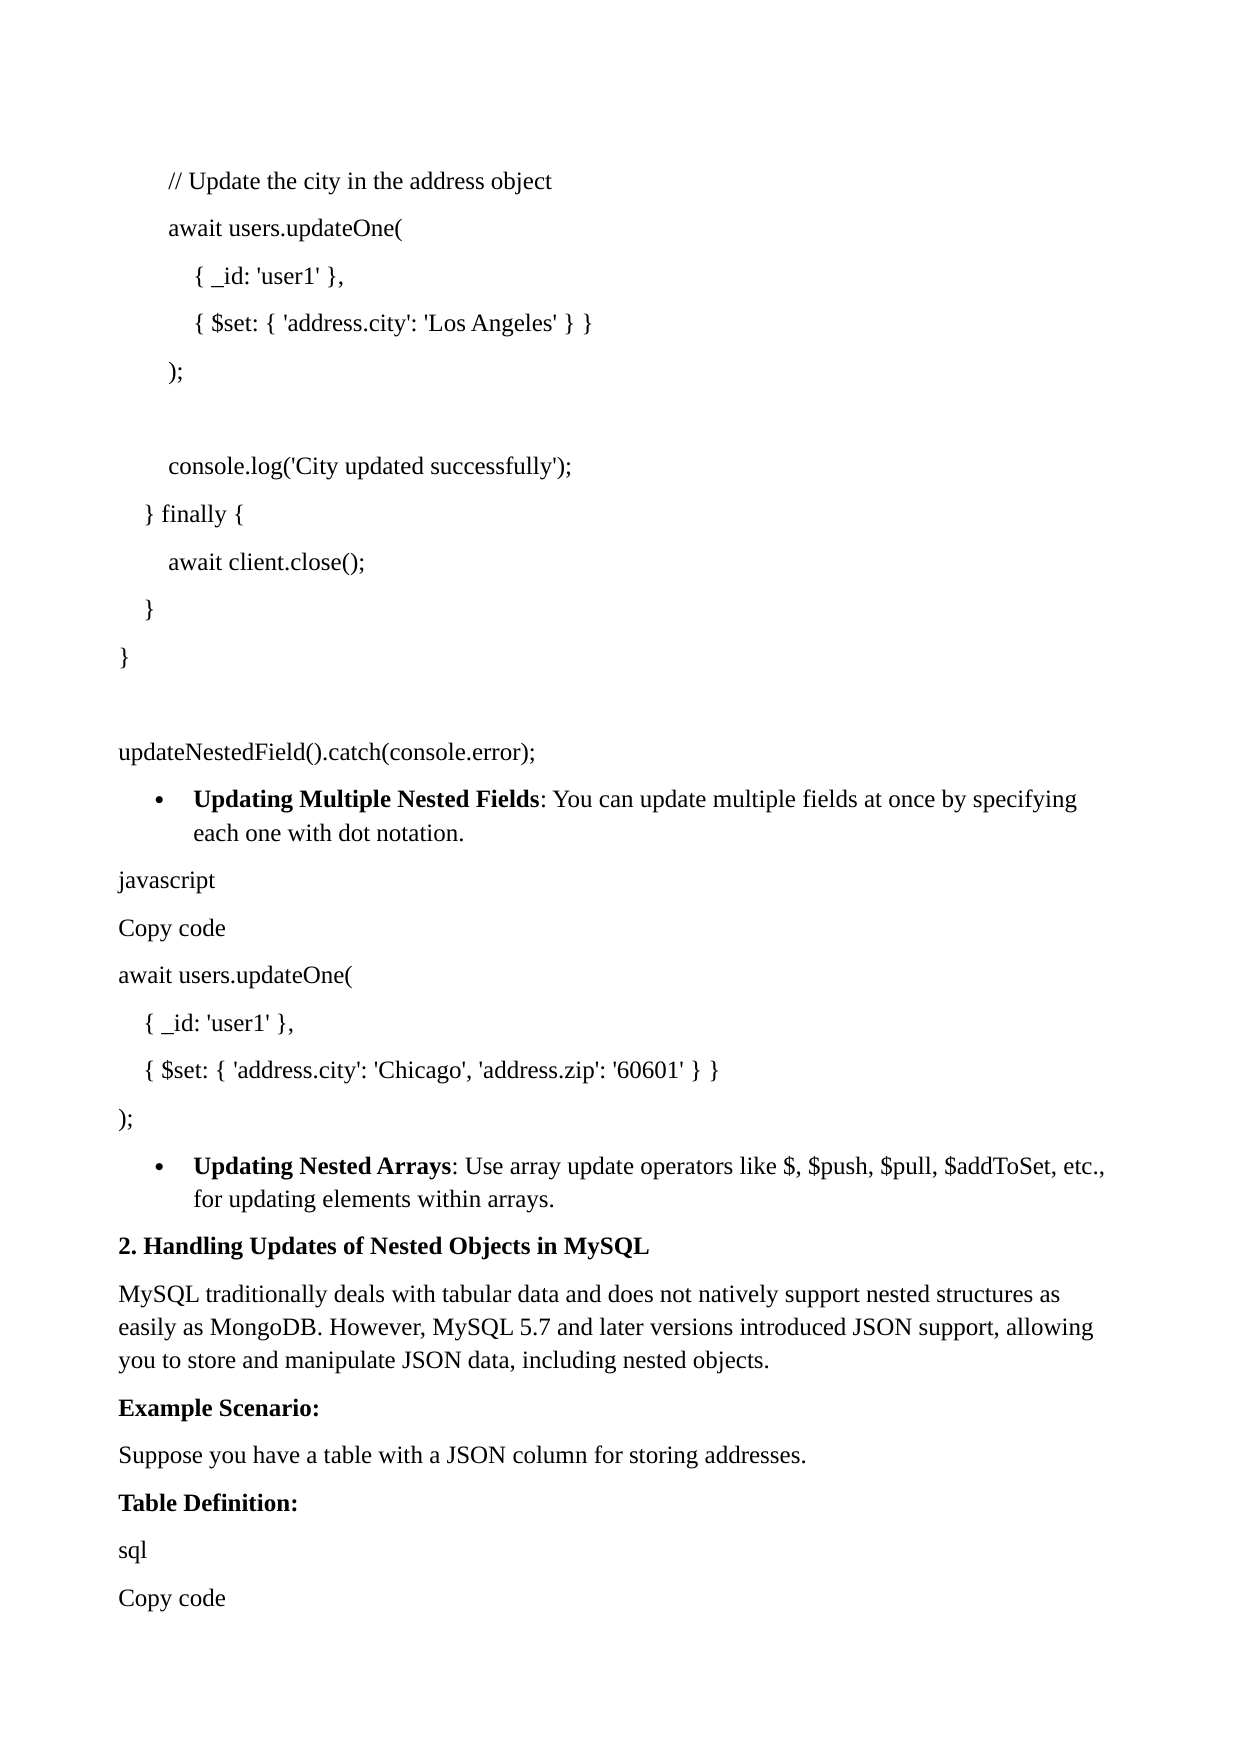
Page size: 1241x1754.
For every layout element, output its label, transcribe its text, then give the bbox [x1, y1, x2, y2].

text MySQL traditionally deals with tabular data and does not natively support nested structures as easily as MongoDB. However, MySQL 5.7 and later versions introduced JSON support, allowing you to store and manipulate JSON data, including nested objects. [118, 1279, 1122, 1374]
text } finally { [118, 499, 1122, 528]
text } [118, 642, 1122, 671]
text { $set: { 'address.city': 'Chicago', 'address.zip': '60601' } } [118, 1056, 1122, 1084]
text { $set: { 'address.city': 'Los Angeles' } } [118, 308, 1122, 337]
list Updating Nested Arrays: Use array update operators like $, $push, $pull, $addToSet, etc., for updating elements within arrays. [156, 1151, 1122, 1213]
list Updating Multiple Nested Fields: You can update multiple fields at once by specifying each one with dot notation. [156, 784, 1122, 846]
text Table Definition: [118, 1488, 1122, 1517]
text sql [118, 1536, 1122, 1564]
text await users.updateOne( [118, 960, 1122, 989]
text Example Scenario: [118, 1393, 1122, 1421]
text { _id: 'user1' }, [118, 1008, 1122, 1037]
text 2. Handling Updates of Nested Objects in MySQL [118, 1231, 1122, 1260]
text } [118, 594, 1122, 623]
text Copy code [118, 913, 1122, 942]
text Copy code [118, 1583, 1122, 1612]
text ); [118, 356, 1122, 385]
text console.log('City updated successfully'); [118, 451, 1122, 480]
text updateNestedField().catch(console.error); [118, 737, 1122, 766]
text await users.updateOne( [118, 213, 1122, 242]
text javascript [118, 865, 1122, 894]
text // Update the city in the address object [118, 166, 1122, 194]
text await client.close(); [118, 547, 1122, 575]
text Suppose you have a table with a JSON column for storing addresses. [118, 1440, 1122, 1469]
text ); [118, 1103, 1122, 1132]
text { _id: 'user1' }, [118, 261, 1122, 290]
